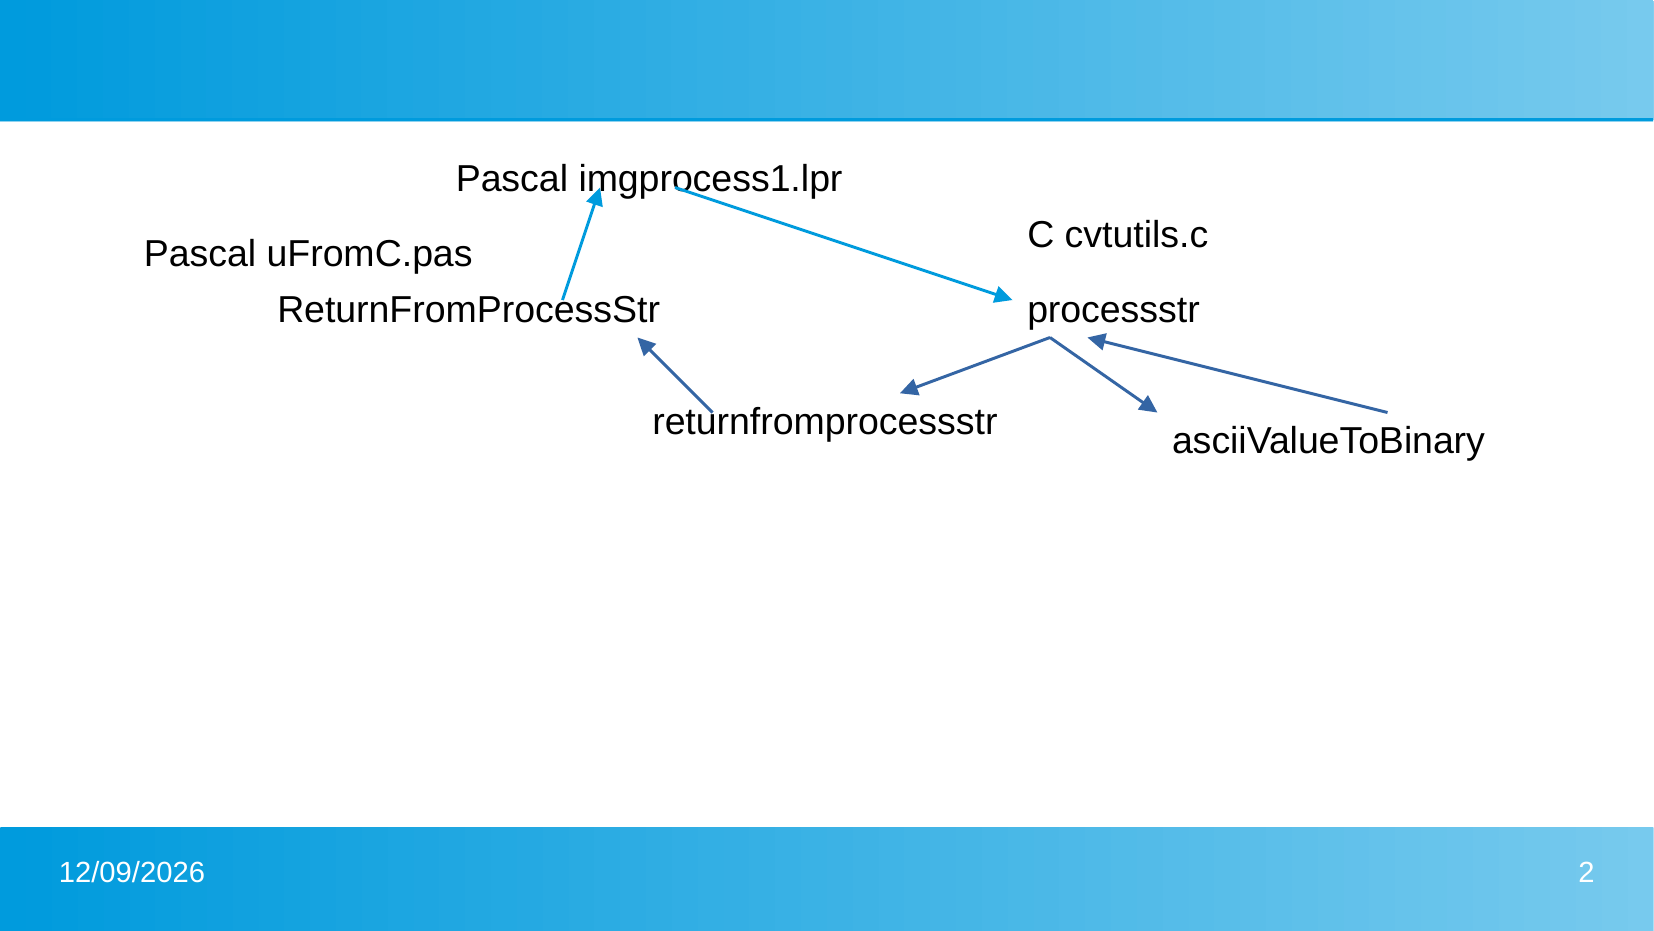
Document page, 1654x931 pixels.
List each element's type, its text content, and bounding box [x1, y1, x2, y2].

text_box processstr [1012, 280, 1215, 338]
text_box ReturnFromProcessStr [262, 280, 676, 338]
text_box Pascal uFromC.pas [129, 225, 488, 282]
text_box Pascal imgprocess1.lpr [441, 150, 858, 249]
text_box asciiValueToBinary [1157, 412, 1501, 470]
text_box C cvtutils.c [1012, 205, 1224, 263]
text_box returnfromprocessstr [637, 393, 1013, 451]
